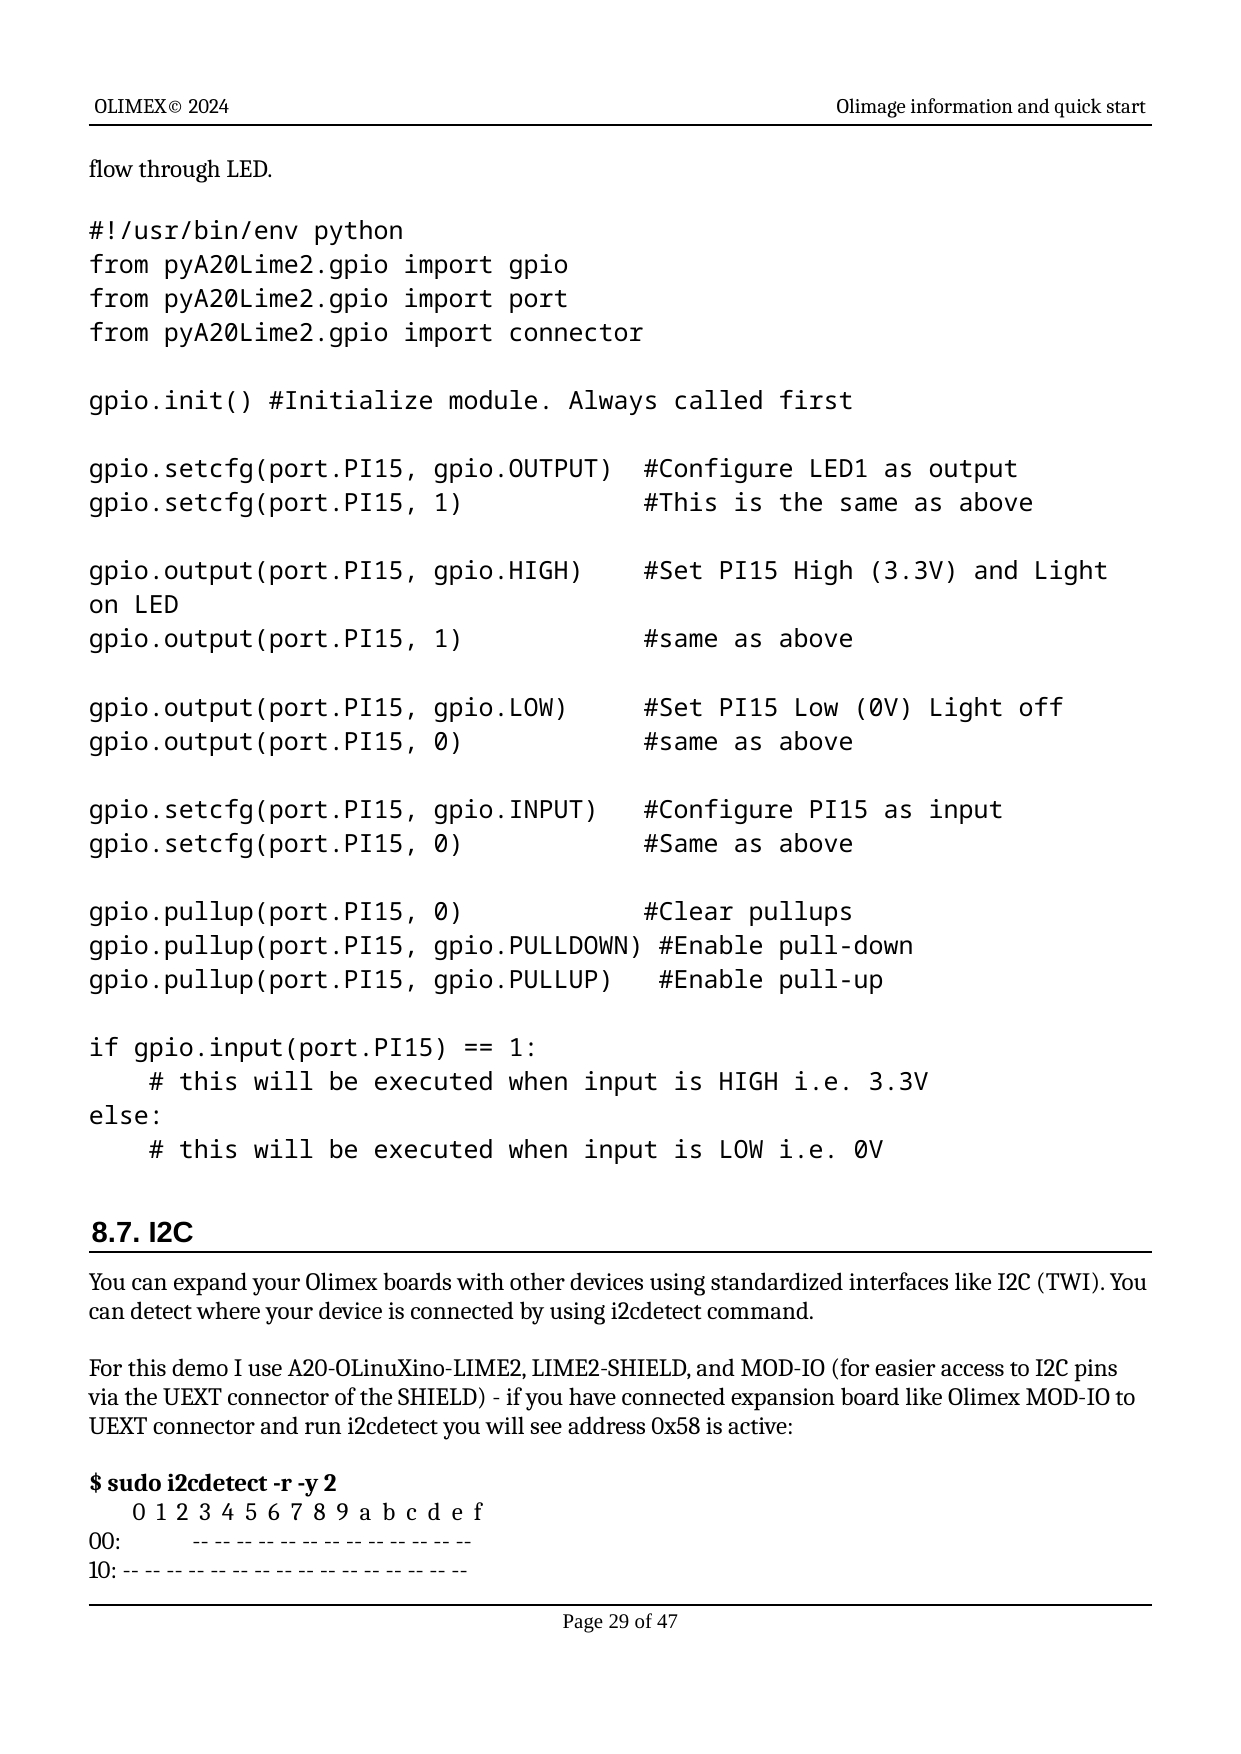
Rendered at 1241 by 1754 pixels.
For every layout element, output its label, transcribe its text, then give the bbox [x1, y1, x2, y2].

text gpio.pullup(port.PI15, gpio.PULLDOWN) #Enable pull-down [88, 928, 1152, 962]
text gpio.output(port.PI15, gpio.LOW) #Set PI15 Low (0V) Light off [88, 689, 1152, 723]
text You can expand your Olimex boards with other devices using standardized interfaces like I2C (TWI). You can detect where your device is connected by using i2cdetect command. [88, 1268, 1152, 1326]
text gpio.pullup(port.PI15, 0) #Clear pullups [88, 893, 1152, 928]
text 0 1 2 3 4 5 6 7 8 9 a b c d e f [88, 1498, 1152, 1527]
text if gpio.input(port.PI15) == 1: [88, 1030, 1152, 1064]
text #!/usr/bin/env python [88, 212, 1152, 246]
text from pyA20Lime2.gpio import gpio [88, 246, 1152, 280]
text from pyA20Lime2.gpio import connector [88, 314, 1152, 348]
text # this will be executed when input is HIGH i.e. 3.3V [88, 1064, 1152, 1098]
text else: [88, 1098, 1152, 1132]
text gpio.output(port.PI15, 0) #same as above [88, 723, 1152, 757]
text gpio.setcfg(port.PI15, 1) #This is the same as above [88, 485, 1152, 519]
text # this will be executed when input is LOW i.e. 0V [88, 1132, 1152, 1166]
text 10: -- -- -- -- -- -- -- -- -- -- -- -- -- -- -- -- [88, 1556, 1152, 1584]
text $ sudo i2cdetect -r -y 2 [88, 1469, 1152, 1498]
text from pyA20Lime2.gpio import port [88, 280, 1152, 314]
text gpio.pullup(port.PI15, gpio.PULLUP) #Enable pull-up [88, 962, 1152, 996]
text gpio.output(port.PI15, 1) #same as above [88, 621, 1152, 655]
text flow through LED. [88, 155, 1152, 183]
text gpio.setcfg(port.PI15, gpio.OUTPUT) #Configure LED1 as output [88, 451, 1152, 485]
subtitle 8.7. I2C [88, 1212, 1152, 1253]
text gpio.output(port.PI15, gpio.HIGH) #Set PI15 High (3.3V) and Light on LED [88, 553, 1152, 621]
text gpio.setcfg(port.PI15, 0) #Same as above [88, 825, 1152, 859]
text gpio.init() #Initialize module. Always called first [88, 383, 1152, 417]
text gpio.setcfg(port.PI15, gpio.INPUT) #Configure PI15 as input [88, 791, 1152, 825]
text For this demo I use A20-OLinuXino-LIME2, LIME2-SHIELD, and MOD-IO (for easier access to I2C pins via the UEXT connector of the SHIELD) - if you have connected expansion board like Olimex MOD-IO to UEXT connector and run i2cdetect you will see address 0x58 is active: [88, 1354, 1152, 1441]
text 00: -- -- -- -- -- -- -- -- -- -- -- -- -- [88, 1527, 1152, 1556]
